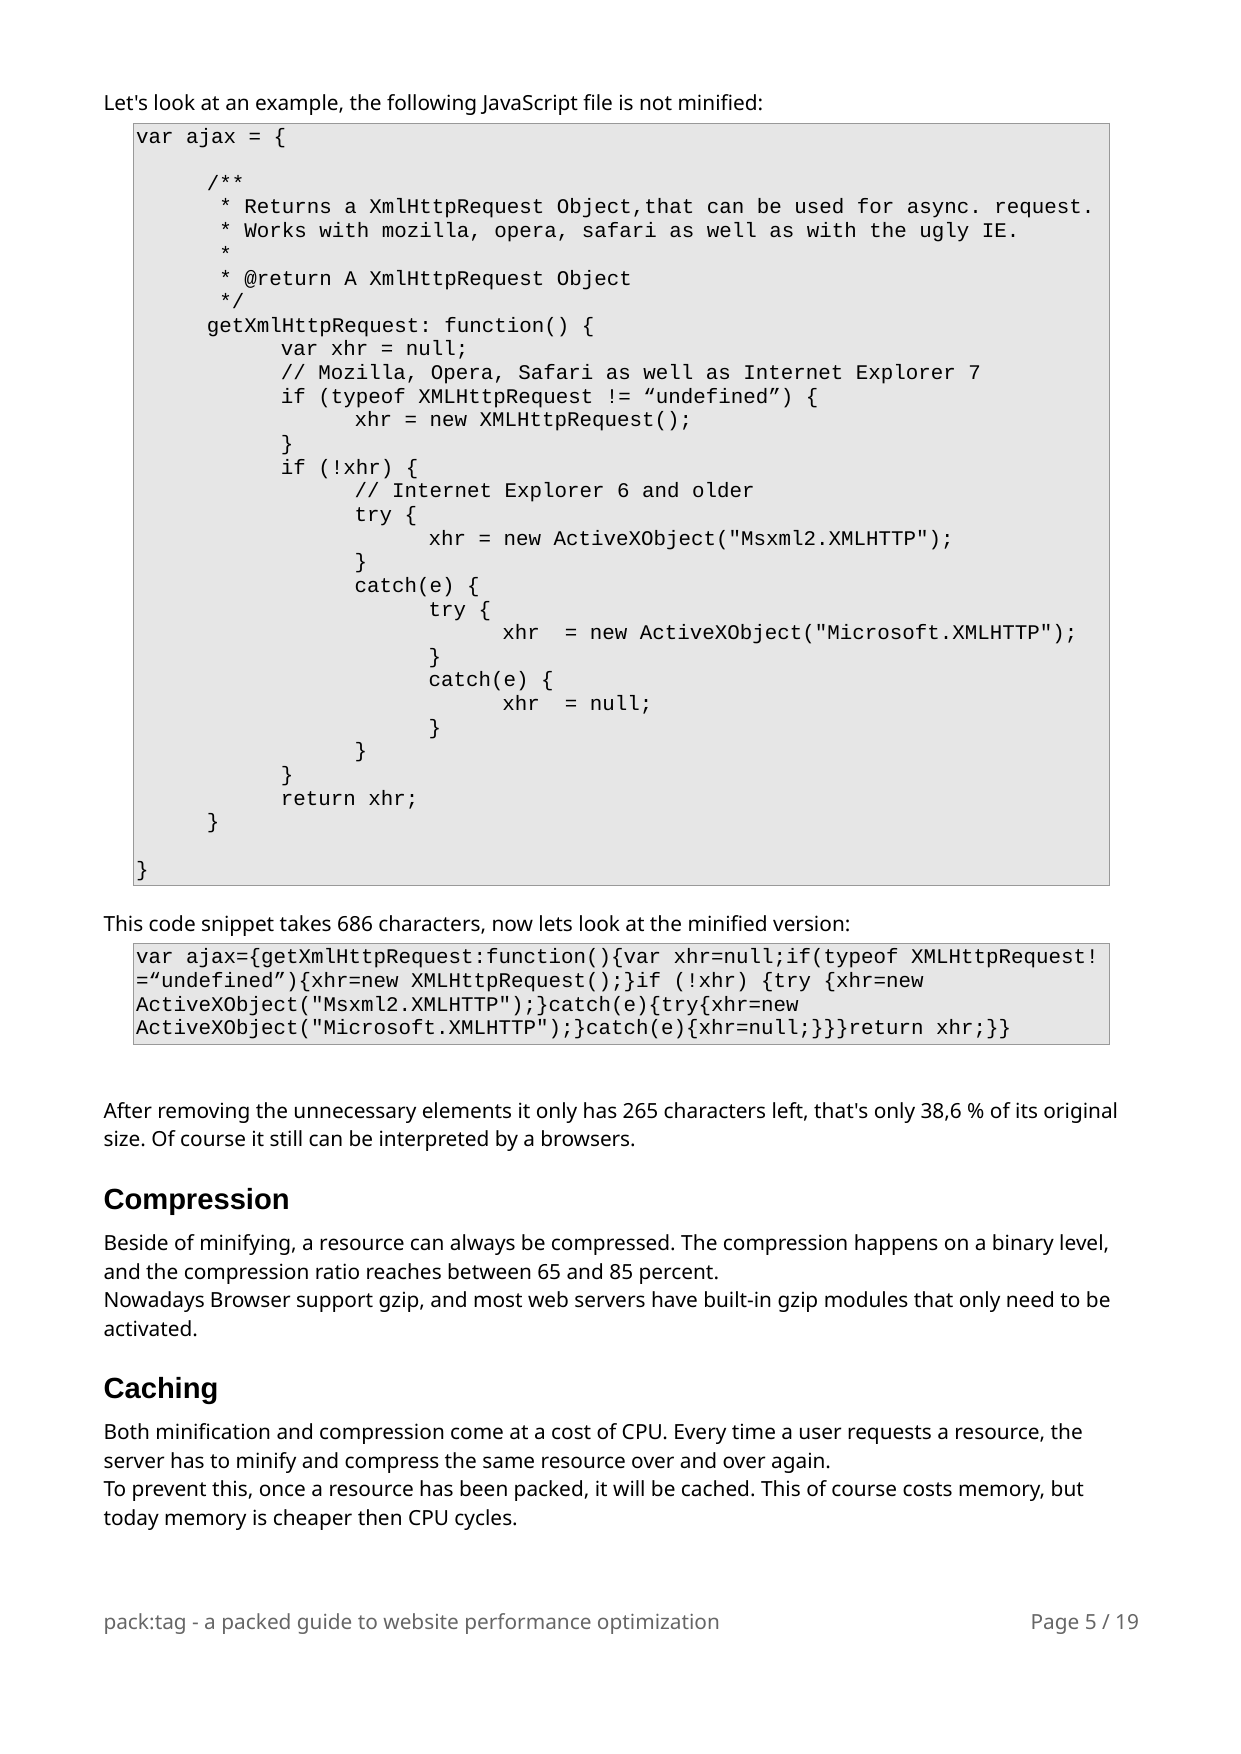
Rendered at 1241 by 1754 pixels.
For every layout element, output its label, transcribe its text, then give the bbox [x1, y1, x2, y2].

text var ajax={getXmlHttpRequest:function(){var xhr=null;if(typeof XMLHttpRequest!=“undefined”){xhr=new XMLHttpRequest();}if (!xhr) {try {xhr=new ActiveXObject("Msxml2.XMLHTTP");}catch(e){try{xhr=new ActiveXObject("Microsoft.XMLHTTP");}catch(e){xhr=null;}}}return xhr;}} [134, 944, 1109, 1044]
text This code snippet takes 686 characters, now lets look at the minified version: [103, 909, 1139, 937]
text To prevent this, once a resource has been packed, it will be cached. This of course costs memory, but today memory is cheaper then CPU cycles. [103, 1474, 1139, 1531]
text var ajax = { /** * Returns a XmlHttpRequest Object,that can be used for async. request. * Works with mozilla, opera, safari as well as with the ugly IE. * * @return A XmlHttpRequest Object */ getXmlHttpRequest: function() { var xhr = null; // Mozilla, Opera, Safari as well as Internet Explorer 7 if (typeof XMLHttpRequest != “undefined”) { xhr = new XMLHttpRequest(); } if (!xhr) { // Internet Explorer 6 and older try { xhr = new ActiveXObject("Msxml2.XMLHTTP"); } catch(e) { try { xhr = new ActiveXObject("Microsoft.XMLHTTP"); } catch(e) { xhr = null; } } } return xhr; } } [134, 124, 1109, 885]
text After removing the unnecessary elements it only has 265 characters left, that's only 38,6 % of its original size. Of course it still can be interpreted by a browsers. [103, 1096, 1139, 1153]
text Nowadays Browser support gzip, and most web servers have built-in gzip modules that only need to be activated. [103, 1285, 1139, 1342]
text Let's look at an example, the following JavaScript file is not minified: [103, 88, 1139, 117]
text Both minification and compression come at a cost of CPU. Every time a user requests a resource, the server has to minify and compress the same resource over and over again. [103, 1417, 1139, 1474]
subtitle Compression [103, 1182, 1139, 1216]
subtitle Caching [103, 1372, 1139, 1405]
text Beside of minifying, a resource can always be compressed. The compression happens on a binary level, and the compression ratio reaches between 65 and 85 percent. [103, 1228, 1139, 1285]
